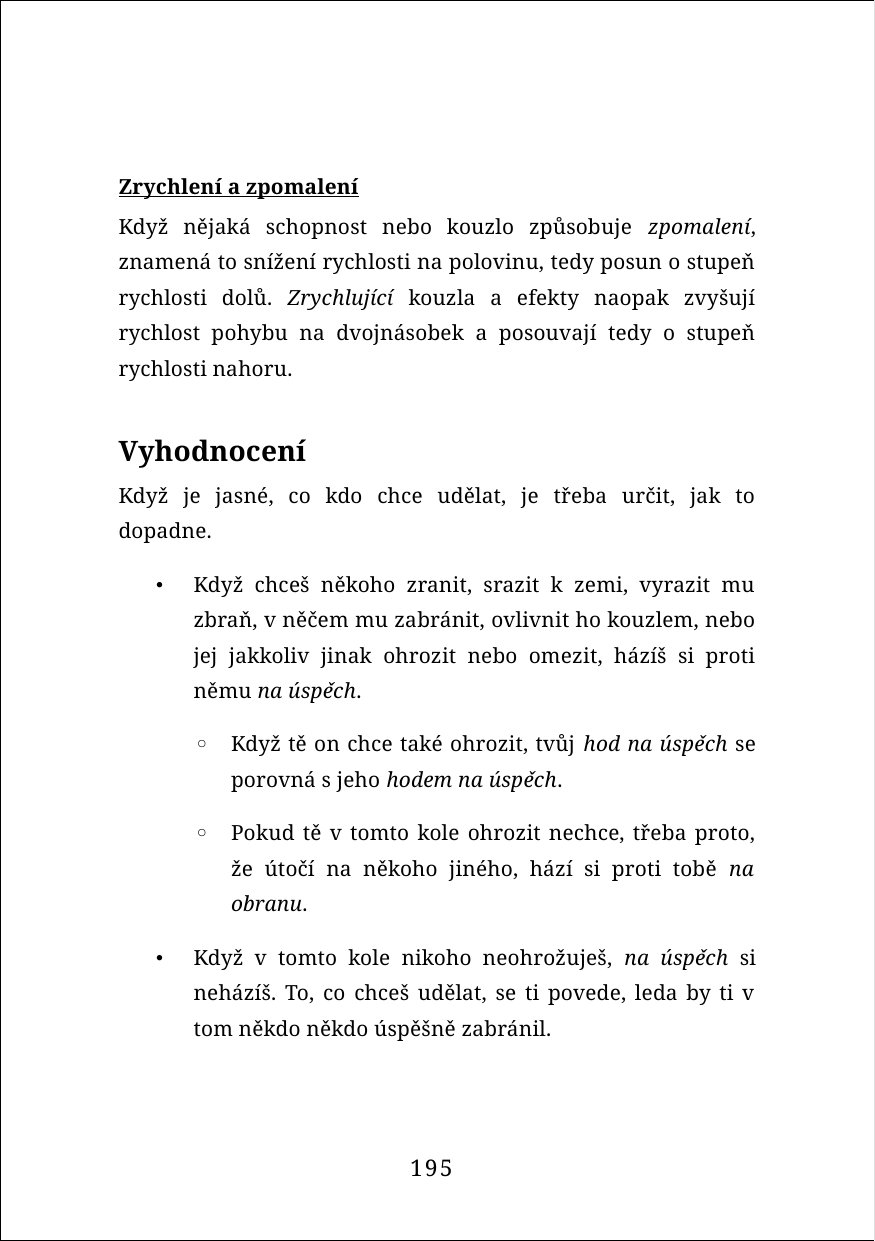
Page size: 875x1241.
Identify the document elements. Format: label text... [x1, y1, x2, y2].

subtitle Zrychlení a zpomalení [118, 172, 756, 200]
list Když v tomto kole nikoho neohrožuješ, na úspěch si neházíš. To, co chceš udělat, se ti povede, leda by ti v tom někdo někdo úspěšně zabránil. [156, 943, 756, 1042]
subtitle Vyhodnocení [118, 431, 756, 469]
list Pokud tě v tomto kole ohrozit nechce, třeba proto, že útočí na někoho jiného, hází si proti tobě na obranu. [193, 818, 756, 918]
text Když nějaká schopnost nebo kouzlo způsobuje zpomalení, znamená to snížení rychlosti na polovinu, tedy posun o stupeň rychlosti dolů. Zrychlující kouzla a efekty naopak zvyšují rychlost pohybu na dvojnásobek a posouvají tedy o stupeň rychlosti nahoru. [118, 212, 756, 382]
text Když je jasné, co kdo chce udělat, je třeba určit, jak to dopadne. [118, 481, 756, 545]
list Když tě on chce také ohrozit, tvůj hod na úspěch se porovná s jeho hodem na úspěch. [193, 729, 756, 793]
list Když chceš někoho zranit, srazit k zemi, vyrazit mu zbraň, v něčem mu zabránit, ovlivnit ho kouzlem, nebo jej jakkoliv jinak ohrozit nebo omezit, házíš si proti němu na úspěch. [156, 570, 756, 705]
